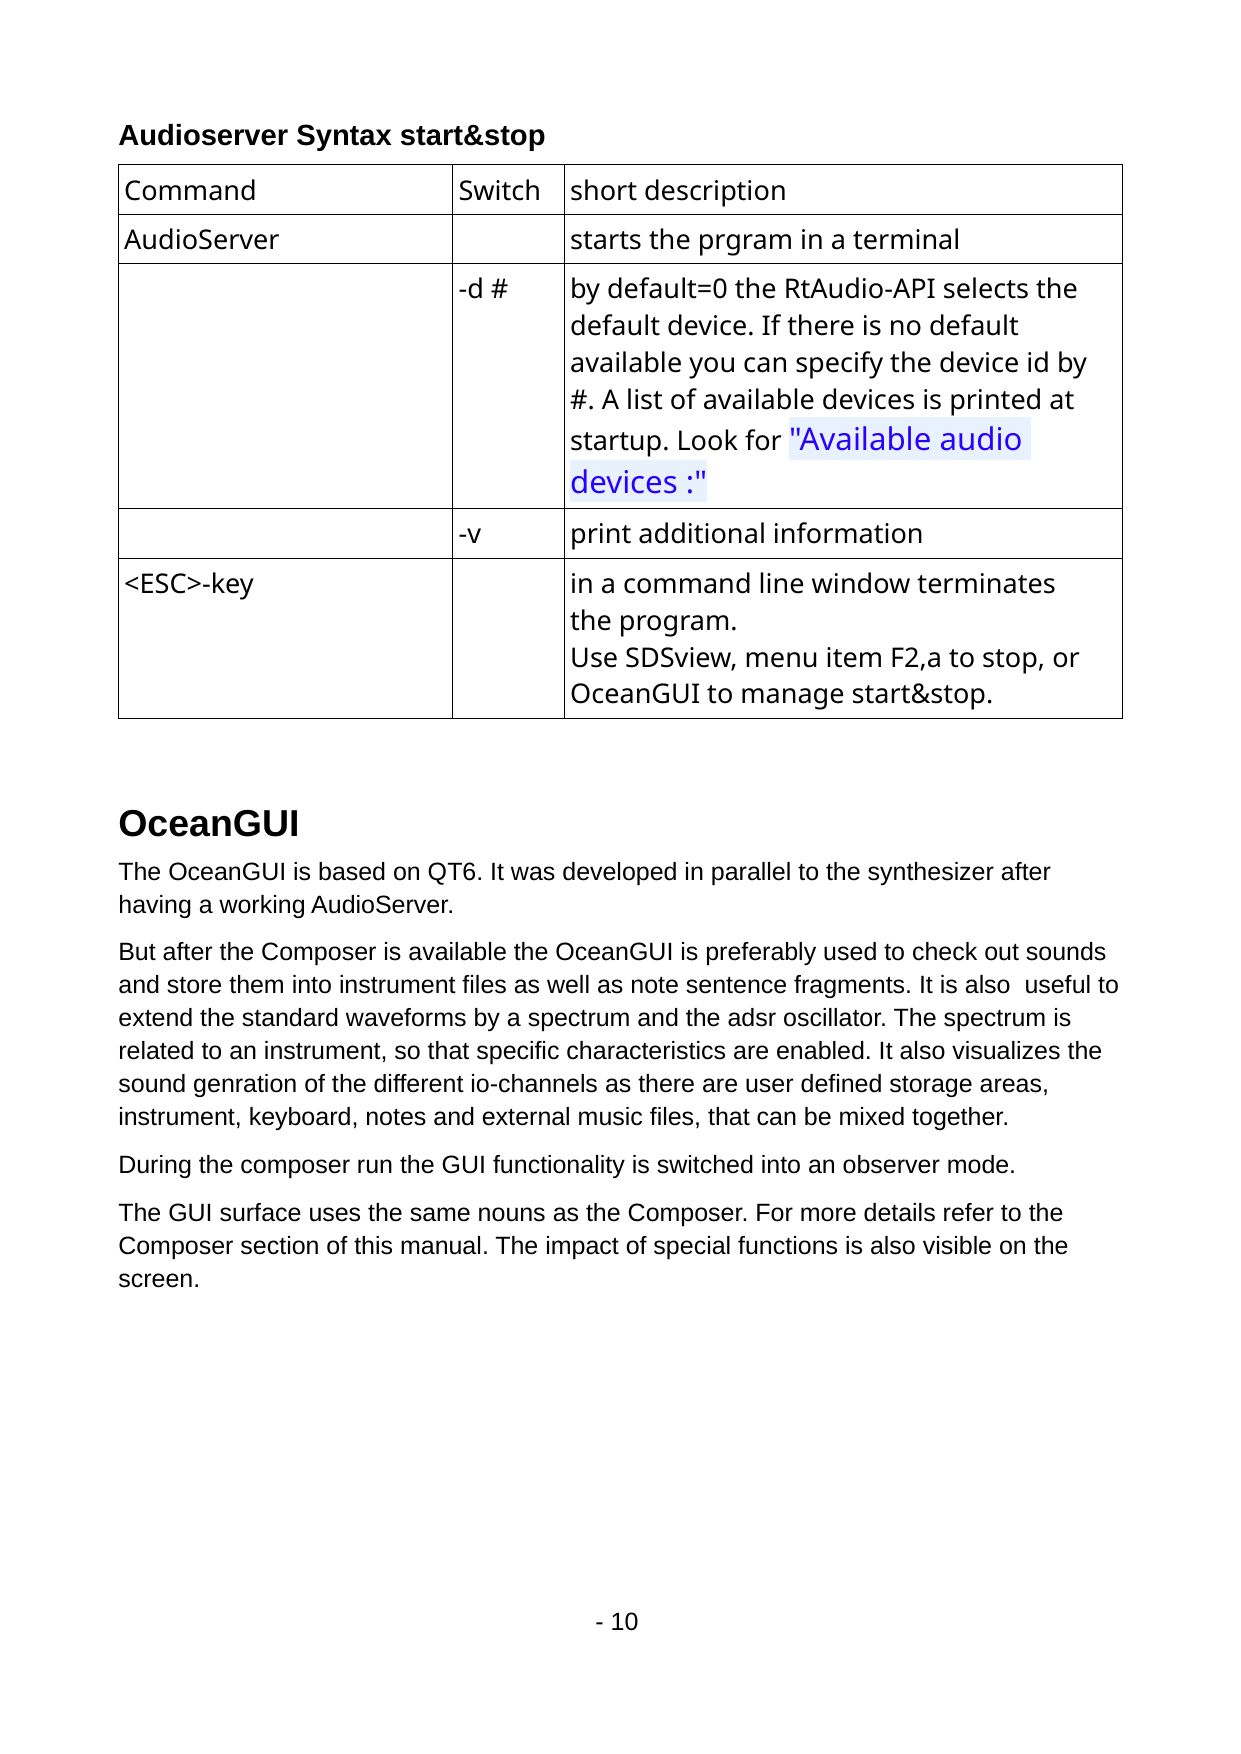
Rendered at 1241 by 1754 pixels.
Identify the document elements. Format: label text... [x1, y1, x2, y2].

text The OceanGUI is based on QT6. It was developed in parallel to the synthesizer after having a working AudioServer. [118, 857, 1122, 918]
subtitle OceanGUI [118, 801, 1122, 844]
table_cell [119, 509, 452, 557]
table_cell print additional information [565, 509, 1122, 557]
table_header Command [119, 165, 452, 213]
subtitle Audioserver Syntax start&stop [118, 118, 1122, 152]
text During the composer run the GUI functionality is switched into an observer mode. [118, 1150, 1122, 1179]
table_cell [453, 215, 564, 263]
table_cell by default=0 the RtAudio-API selects the default device. If there is no default available you can specify the device id by #. A list of available devices is printed at startup. Look for "Available audio devices :" [565, 264, 1122, 508]
table_header Switch [453, 165, 564, 213]
text But after the Composer is available the OceanGUI is preferably used to check out sounds and store them into instrument files as well as note sentence fragments. It is also useful to extend the standard waveforms by a spectrum and the adsr oscillator. The spectrum is related to an instrument, so that specific characteristics are enabled. It also visualizes the sound genration of the different io-channels as there are user defined storage areas, instrument, keyboard, notes and external music files, that can be mixed together. [118, 937, 1122, 1131]
table_header short description [565, 165, 1122, 213]
table_cell <ESC>-key [119, 559, 452, 717]
table_cell in a command line window terminates the program. Use SDSview, menu item F2,a to stop, or OceanGUI to manage start&stop. [565, 559, 1122, 717]
table_cell starts the prgram in a terminal [565, 215, 1122, 263]
table_cell [119, 264, 452, 508]
table_cell -v [453, 509, 564, 557]
table_cell AudioServer [119, 215, 452, 263]
text The GUI surface uses the same nouns as the Composer. For more details refer to the Composer section of this manual. The impact of special functions is also visible on the screen. [118, 1198, 1122, 1292]
table_cell -d # [453, 264, 564, 508]
table_cell [453, 559, 564, 717]
